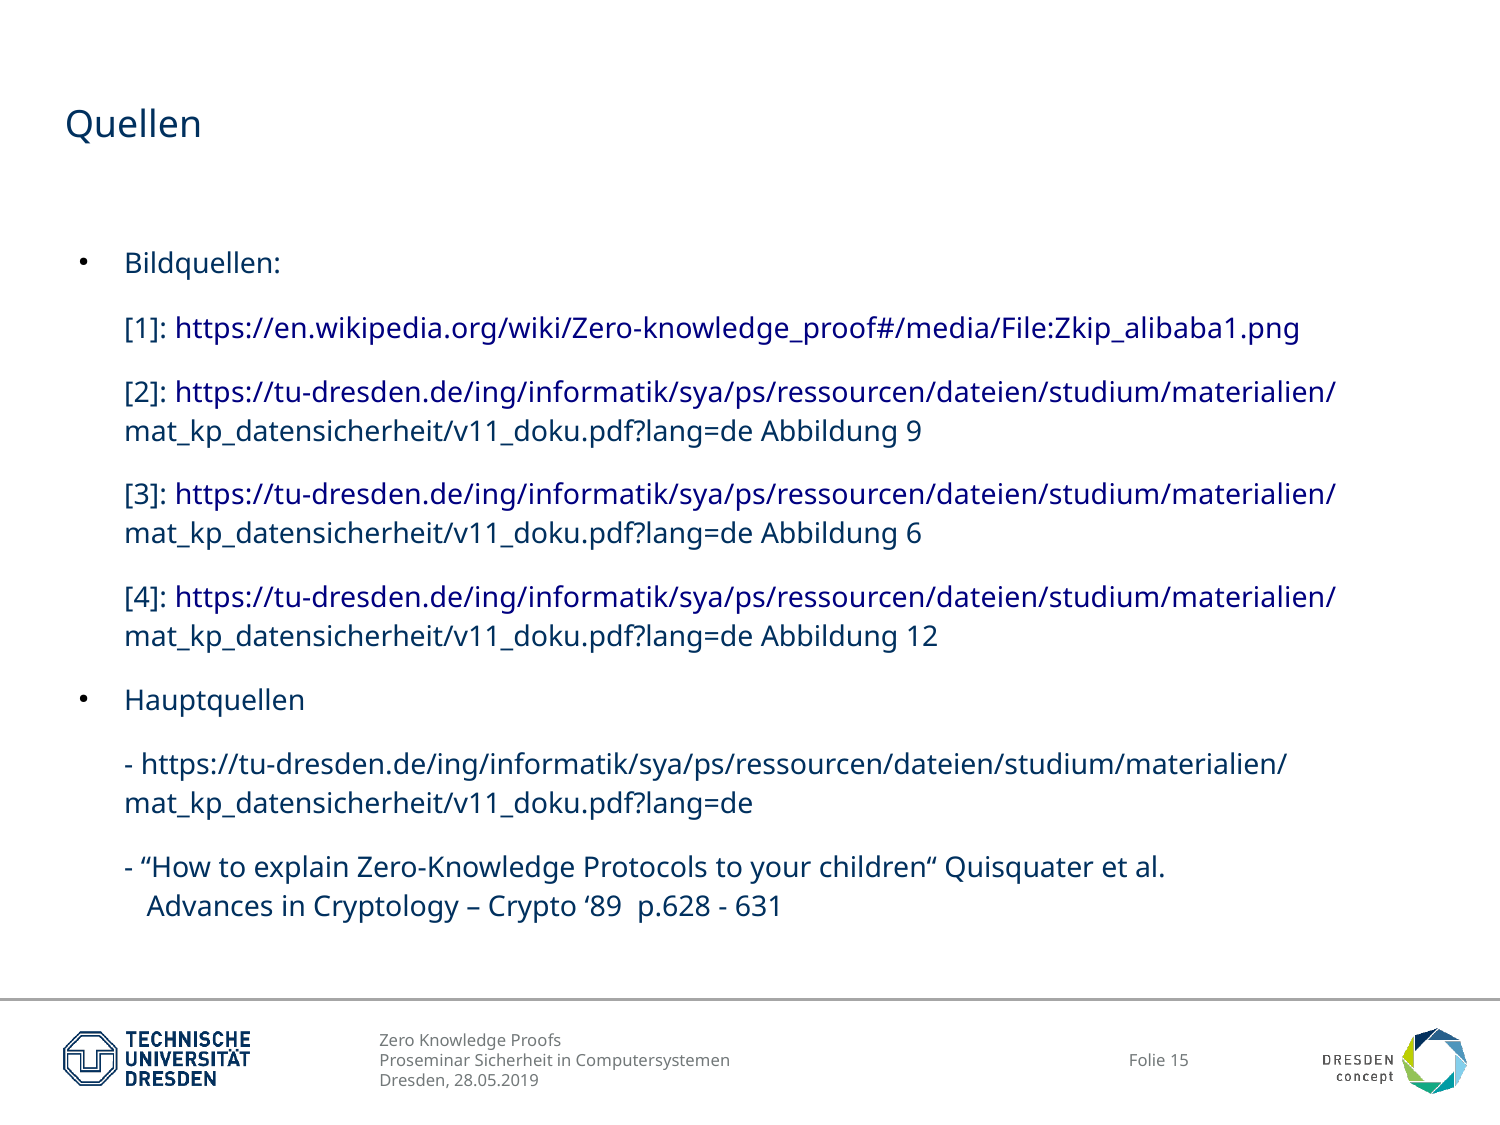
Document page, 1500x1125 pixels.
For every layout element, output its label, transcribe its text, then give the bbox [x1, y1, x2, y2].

list Bildquellen: [1]: https://en.wikipedia.org/wiki/Zero-knowledge_proof#/media/File:Zkip_alibaba1.png [2]: https://tu-dresden.de/ing/informatik/sya/ps/ressourcen/dateien/studium/materialien/ mat_kp_datensicherheit/v11_doku.pdf?lang=de Abbildung 9 [3]: https://tu-dresden.de/ing/informatik/sya/ps/ressourcen/dateien/studium/materialien/ mat_kp_datensicherheit/v11_doku.pdf?lang=de Abbildung 6 [4]: https://tu-dresden.de/ing/informatik/sya/ps/ressourcen/dateien/studium/materialien/ mat_kp_datensicherheit/v11_doku.pdf?lang=de Abbildung 12 Hauptquellen - https://tu-dresden.de/ing/informatik/sya/ps/ressourcen/dateien/studium/materialien/mat_kp_datensicherheit/v11_doku.pdf?lang=de - “How to explain Zero-Knowledge Protocols to your children“ Quisquater et al. Advances in Cryptology – Crypto ‘89 p.628 - 631 [63, 243, 1437, 941]
picture [1323, 1028, 1467, 1094]
title Quellen [64, 56, 1437, 190]
picture [63, 1031, 250, 1086]
